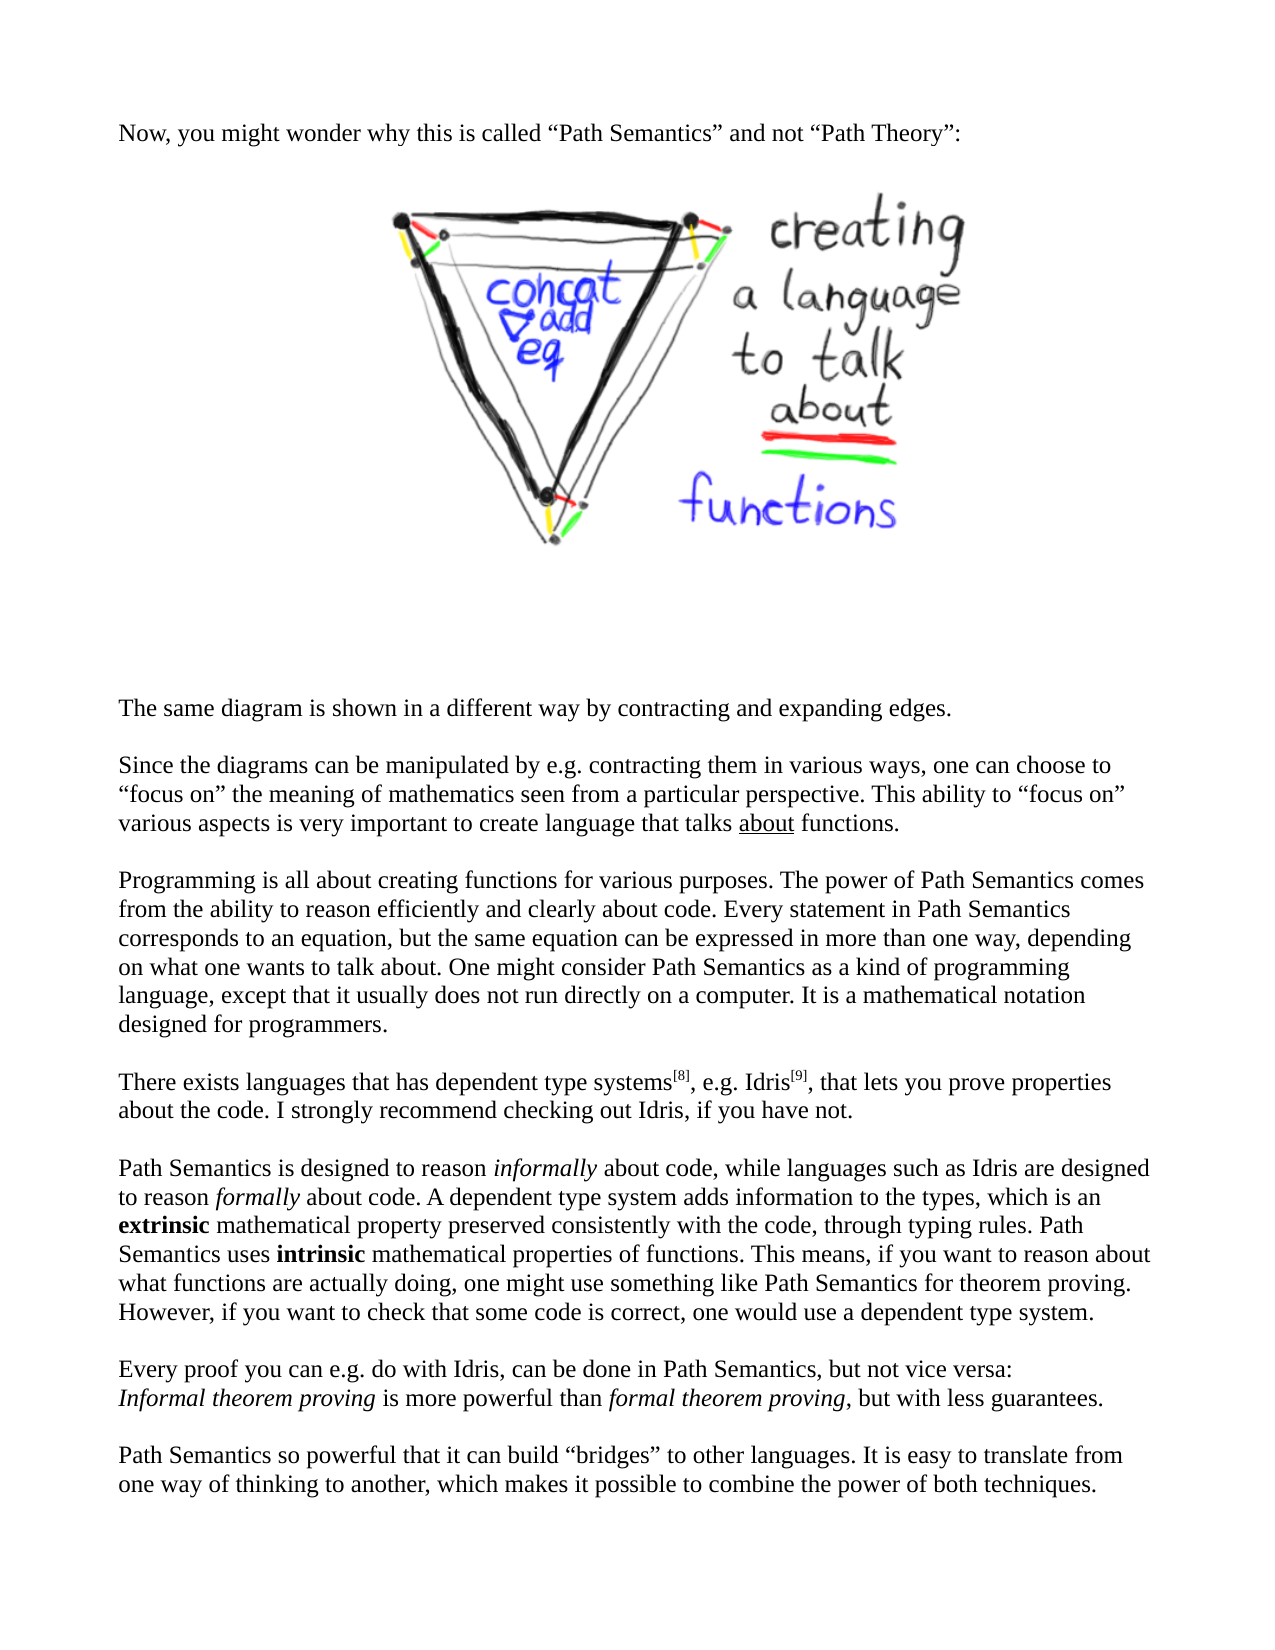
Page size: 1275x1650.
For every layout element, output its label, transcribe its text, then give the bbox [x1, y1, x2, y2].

text Every proof you can e.g. do with Idris, can be done in Path Semantics, but not vice versa: Informal theorem proving is more powerful than formal theorem proving, but with less guarantees. [118, 1354, 1157, 1412]
text However, if you want to check that some code is correct, one would use a dependent type system. [118, 1297, 1157, 1326]
text There exists languages that has dependent type systems[8], e.g. Idris[9], that lets you prove properties about the code. I strongly recommend checking out Idris, if you have not. [118, 1067, 1157, 1124]
text The same diagram is shown in a different way by contracting and expanding edges. [118, 693, 1157, 722]
text Programming is all about creating functions for various purposes. The power of Path Semantics comes from the ability to reason efficiently and clearly about code. Every statement in Path Semantics corresponds to an equation, but the same equation can be expressed in more than one way, depending on what one wants to talk about. One might consider Path Semantics as a kind of programming language, except that it usually does not run directly on a computer. It is a mathematical notation designed for programmers. [118, 866, 1157, 1038]
text Since the diagrams can be manipulated by e.g. contracting them in various ways, one can choose to “focus on” the meaning of mathematics seen from a particular perspective. This ability to “focus on” various aspects is very important to create language that talks about functions. [118, 751, 1157, 837]
picture [259, 146, 1016, 620]
text Path Semantics is designed to reason informally about code, while languages such as Idris are designed to reason formally about code. A dependent type system adds information to the types, which is an extrinsic mathematical property preserved consistently with the code, through typing rules. Path Semantics uses intrinsic mathematical properties of functions. This means, if you want to reason about what functions are actually doing, one might use something like Path Semantics for theorem proving. [118, 1153, 1157, 1297]
text Now, you might wonder why this is called “Path Semantics” and not “Path Theory”: [118, 118, 1157, 147]
text Path Semantics so powerful that it can build “bridges” to other languages. It is easy to translate from one way of thinking to another, which makes it possible to combine the power of both techniques. [118, 1441, 1157, 1498]
